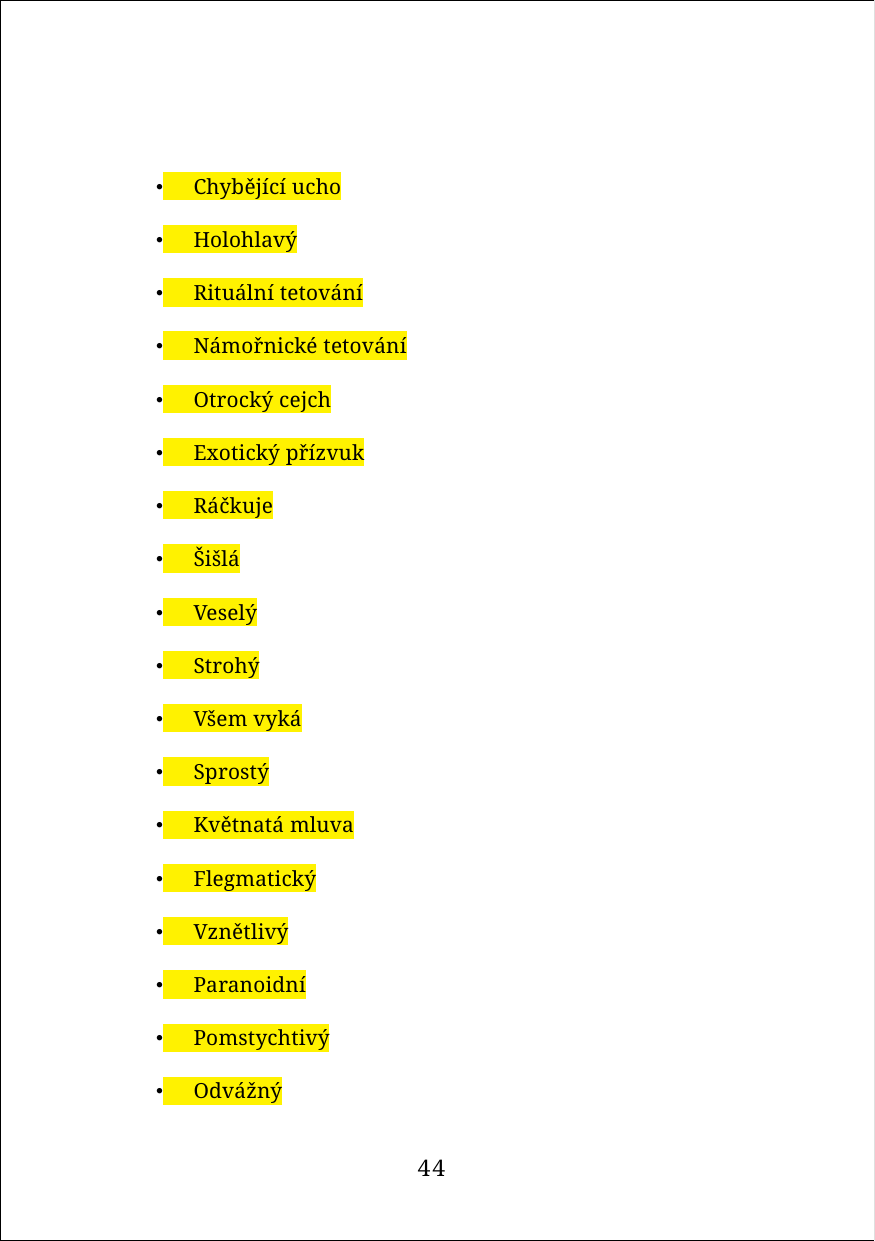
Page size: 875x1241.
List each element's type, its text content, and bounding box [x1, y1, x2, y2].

list Veselý [156, 598, 756, 626]
list Všem vyká [156, 704, 756, 732]
list Flegmatický [156, 864, 756, 892]
list Exotický přízvuk [156, 438, 756, 466]
list Květnatá mluva [156, 811, 756, 839]
list Rituální tetování [156, 278, 756, 307]
list Vznětlivý [156, 917, 756, 945]
list Holohlavý [156, 225, 756, 253]
list Pomstychtivý [156, 1023, 756, 1052]
list Šišlá [156, 544, 756, 573]
list Sprostý [156, 757, 756, 786]
list Strohý [156, 651, 756, 679]
list Námořnické tetování [156, 331, 756, 360]
list Paranoidní [156, 970, 756, 999]
list Otrocký cejch [156, 385, 756, 413]
list Odvážný [156, 1077, 756, 1105]
list Chybějící ucho [156, 172, 756, 200]
list Ráčkuje [156, 491, 756, 519]
